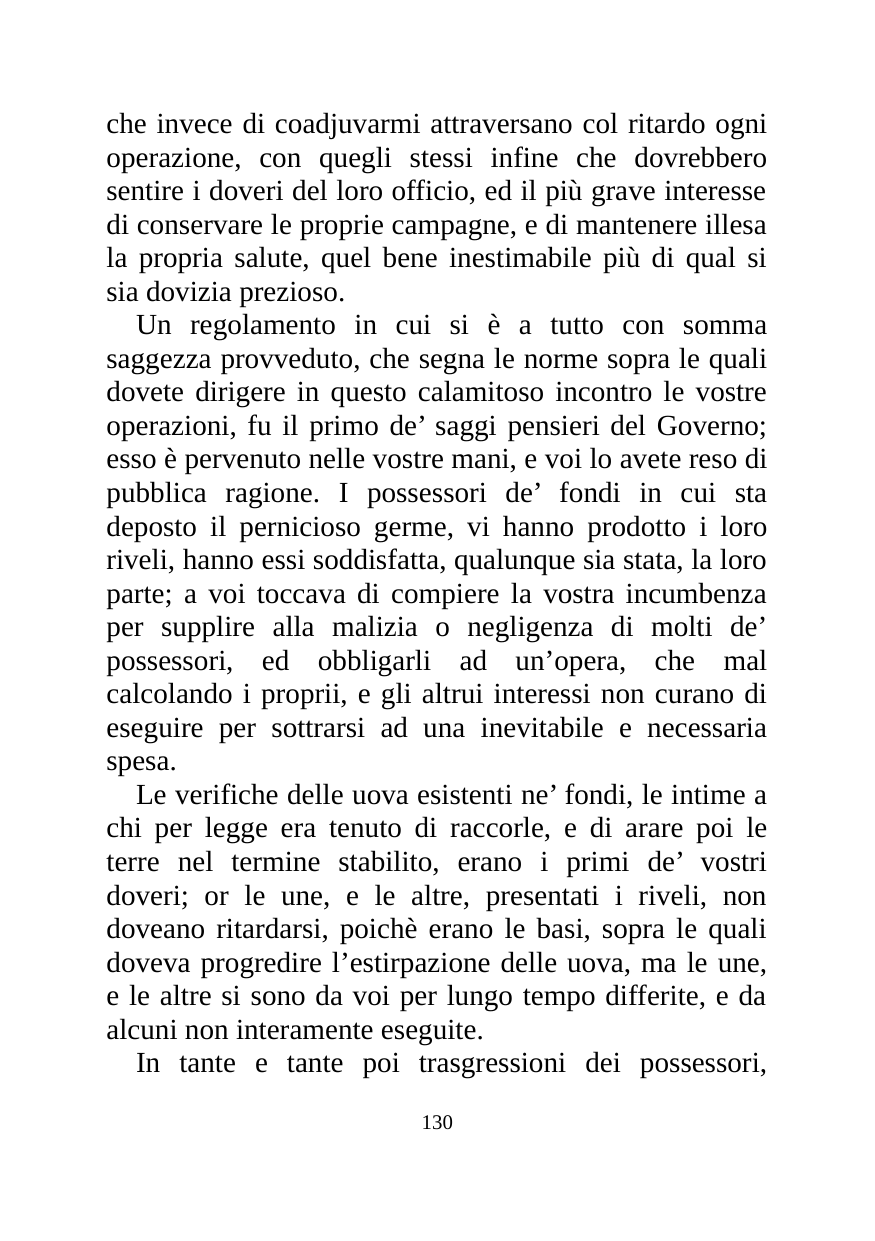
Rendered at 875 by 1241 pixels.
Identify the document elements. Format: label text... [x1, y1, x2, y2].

text che invece di coadjuvarmi attraversano col ritardo ogni operazione, con quegli stessi infine che dovrebbero sentire i doveri del loro officio, ed il più grave interesse di conservare le proprie campagne, e di mantenere illesa la propria salute, quel bene inestimabile più di qual si sia dovizia prezioso. [106, 106, 768, 307]
text Un regolamento in cui si è a tutto con somma saggezza provveduto, che segna le norme sopra le quali dovete dirigere in questo calamitoso incontro le vostre operazioni, fu il primo de’ saggi pensieri del Governo; esso è pervenuto nelle vostre mani, e voi lo avete reso di pubblica ragione. I possessori de’ fondi in cui sta deposto il pernicioso germe, vi hanno prodotto i loro riveli, hanno essi soddisfatta, qualunque sia stata, la loro parte; a voi toccava di compiere la vostra incumbenza per supplire alla malizia o negligenza di molti de’ possessori, ed obbligarli ad un’opera, che mal calcolando i proprii, e gli altrui interessi non curano di eseguire per sottrarsi ad una inevitabile e necessaria spesa. [106, 307, 768, 777]
text In tante e tante poi trasgressioni dei possessori, [106, 1045, 768, 1079]
text Le verifiche delle uova esistenti ne’ fondi, le intime a chi per legge era tenuto di raccorle, e di arare poi le terre nel termine stabilito, erano i primi de’ vostri doveri; or le une, e le altre, presentati i riveli, non doveano ritardarsi, poichè erano le basi, sopra le quali doveva progredire l’estirpazione delle uova, ma le une, e le altre si sono da voi per lungo tempo differite, e da alcuni non interamente eseguite. [106, 777, 768, 1045]
